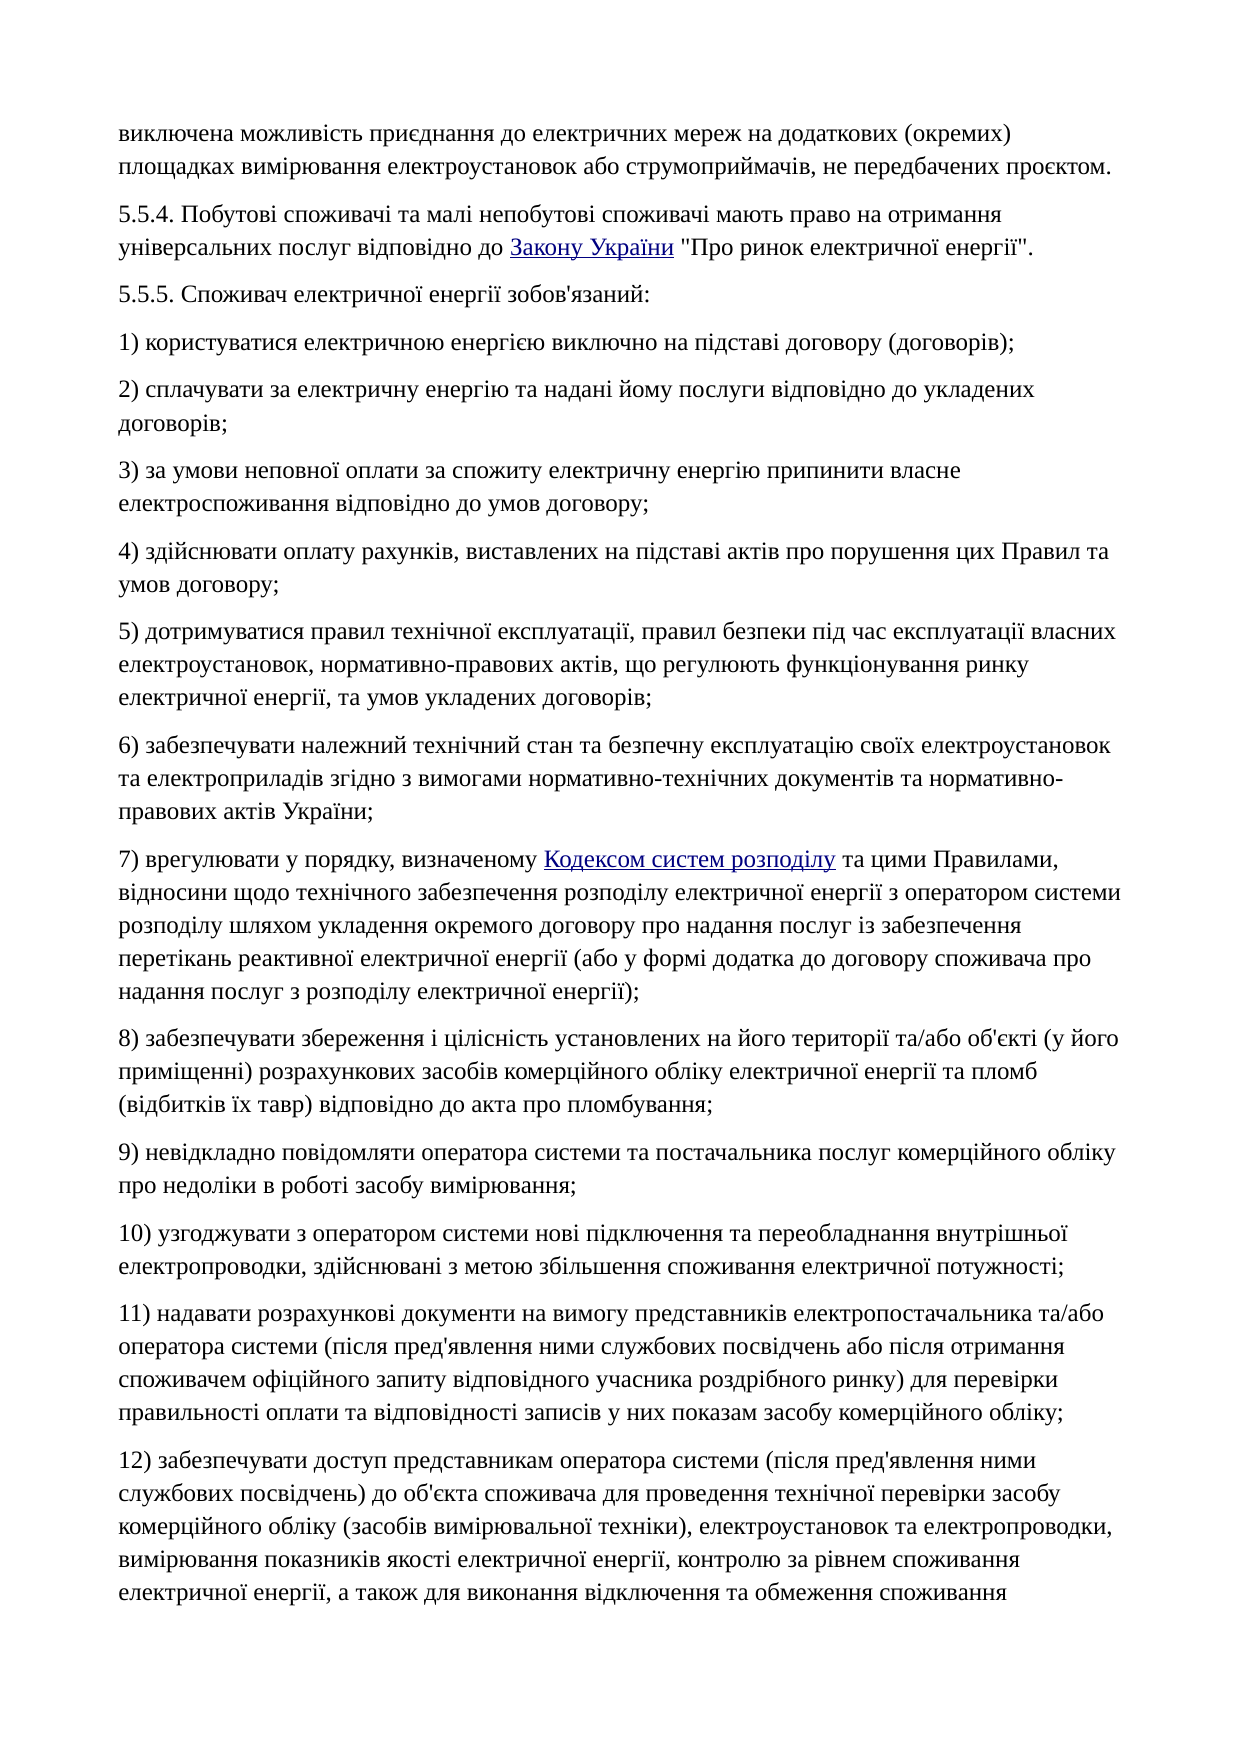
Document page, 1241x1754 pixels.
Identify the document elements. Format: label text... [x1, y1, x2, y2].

text 5.5.4. Побутові споживачі та малі непобутові споживачі мають право на отримання універсальних послуг відповідно до Закону України "Про ринок електричної енергії". [118, 199, 1122, 261]
text 7) врегулювати у порядку, визначеному Кодексом систем розподілу та цими Правилами, відносини щодо технічного забезпечення розподілу електричної енергії з оператором системи розподілу шляхом укладення окремого договору про надання послуг із забезпечення перетікань реактивної електричної енергії (або у формі додатка до договору споживача про надання послуг з розподілу електричної енергії); [118, 844, 1122, 1004]
text 1) користуватися електричною енергією виключно на підставі договору (договорів); [118, 327, 1122, 356]
text 3) за умови неповної оплати за спожиту електричну енергію припинити власне електроспоживання відповідно до умов договору; [118, 455, 1122, 517]
text 9) невідкладно повідомляти оператора системи та постачальника послуг комерційного обліку про недоліки в роботі засобу вимірювання; [118, 1137, 1122, 1199]
text 8) забезпечувати збереження і цілісність установлених на його території та/або об'єкті (у його приміщенні) розрахункових засобів комерційного обліку електричної енергії та пломб (відбитків їх тавр) відповідно до акта про пломбування; [118, 1023, 1122, 1118]
text 11) надавати розрахункові документи на вимогу представників електропостачальника та/або оператора системи (після пред'явлення ними службових посвідчень або після отримання споживачем офіційного запиту відповідного учасника роздрібного ринку) для перевірки правильності оплати та відповідності записів у них показам засобу комерційного обліку; [118, 1298, 1122, 1426]
text 12) забезпечувати доступ представникам оператора системи (після пред'явлення ними службових посвідчень) до об'єкта споживача для проведення технічної перевірки засобу комерційного обліку (засобів вимірювальної техніки), електроустановок та електропроводки, вимірювання показників якості електричної енергії, контролю за рівнем споживання електричної енергії, а також для виконання відключення та обмеження споживання [118, 1445, 1122, 1606]
text 6) забезпечувати належний технічний стан та безпечну експлуатацію своїх електроустановок та електроприладів згідно з вимогами нормативно-технічних документів та нормативно-правових актів України; [118, 730, 1122, 825]
text 2) сплачувати за електричну енергію та надані йому послуги відповідно до укладених договорів; [118, 374, 1122, 436]
text 5) дотримуватися правил технічної експлуатації, правил безпеки під час експлуатації власних електроустановок, нормативно-правових актів, що регулюють функціонування ринку електричної енергії, та умов укладених договорів; [118, 616, 1122, 711]
text 5.5.5. Споживач електричної енергії зобов'язаний: [118, 279, 1122, 308]
text 10) узгоджувати з оператором системи нові підключення та переобладнання внутрішньої електропроводки, здійснювані з метою збільшення споживання електричної потужності; [118, 1218, 1122, 1279]
text 4) здійснювати оплату рахунків, виставлених на підставі актів про порушення цих Правил та умов договору; [118, 536, 1122, 598]
text виключена можливість приєднання до електричних мереж на додаткових (окремих) площадках вимірювання електроустановок або струмоприймачів, не передбачених проєктом. [118, 118, 1122, 180]
